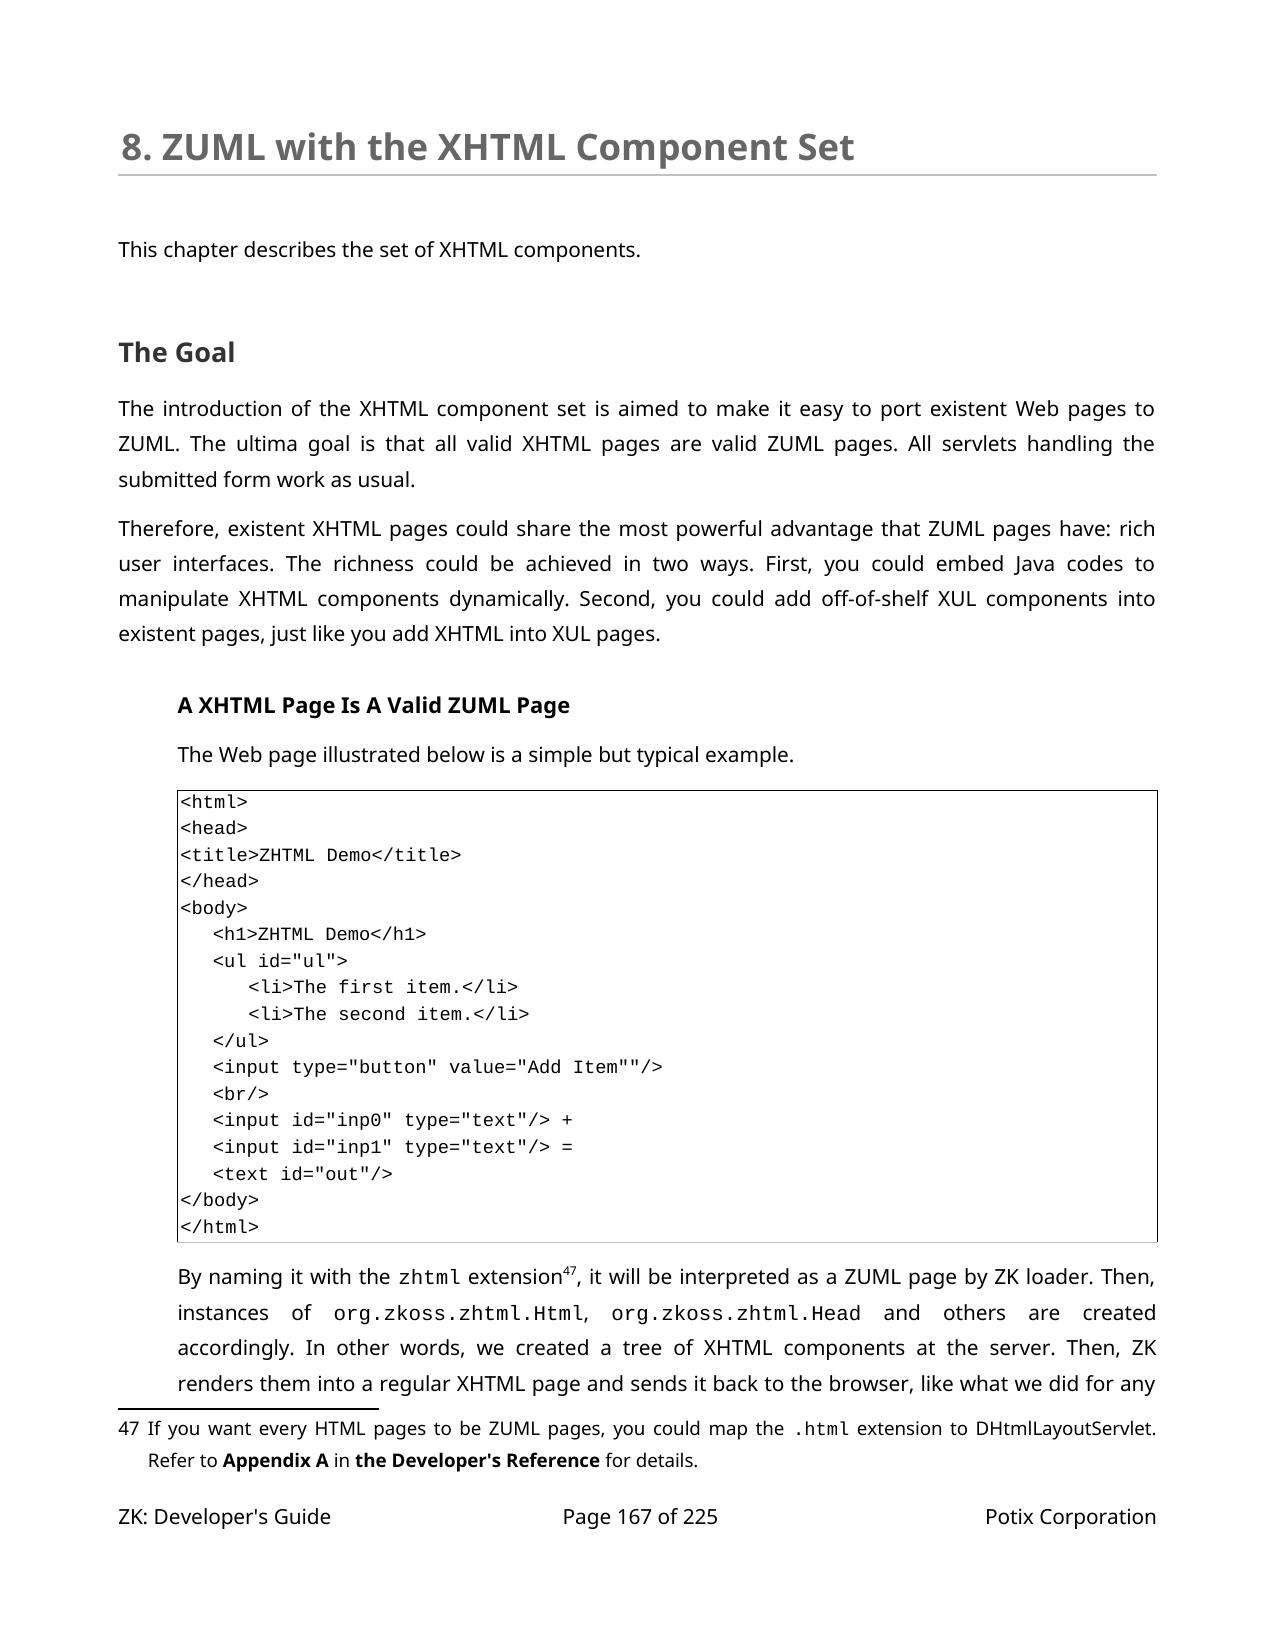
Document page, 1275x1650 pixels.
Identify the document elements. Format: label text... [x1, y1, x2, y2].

text Therefore, existent XHTML pages could share the most powerful advantage that ZUML pages have: rich user interfaces. The richness could be achieved in two ways. First, you could embed Java codes to manipulate XHTML components dynamically. Second, you could add off-of-shelf XUL components into existent pages, just like you add XHTML into XUL pages. [118, 514, 1157, 647]
subtitle 8. ZUML with the XHTML Component Set [118, 118, 1157, 174]
text <html> <head> <title>ZHTML Demo</title> </head> <body> <h1>ZHTML Demo</h1> <ul id="ul"> <li>The first item.</li> <li>The second item.</li> </ul> <input type="button" value="Add Item""/> <br/> <input id="inp0" type="text"/> + <input id="inp1" type="text"/> = <text id="out"/> </body> </html> [178, 791, 1157, 1242]
subtitle The Goal [118, 334, 1157, 371]
text If you want every HTML pages to be ZUML pages, you could map the .html extension to DHtmlLayoutServlet. Refer to Appendix A in the Developer's Reference for details. [118, 1415, 1157, 1473]
text This chapter describes the set of XHTML components. [118, 235, 1157, 263]
subtitle A XHTML Page Is A Valid ZUML Page [177, 690, 1157, 720]
text By naming it with the zhtml extension, it will be interpreted as a ZUML page by ZK loader. Then, instances of org.zkoss.zhtml.Html, org.zkoss.zhtml.Head and others are created accordingly. In other words, we created a tree of XHTML components at the server. Then, ZK renders them into a regular XHTML page and sends it back to the browser, like what we did for any [177, 1262, 1157, 1397]
text The introduction of the XHTML component set is aimed to make it easy to port existent Web pages to ZUML. The ultima goal is that all valid XHTML pages are valid ZUML pages. All servlets handling the submitted form work as usual. [118, 394, 1157, 493]
text The Web page illustrated below is a simple but typical example. [177, 741, 1157, 769]
